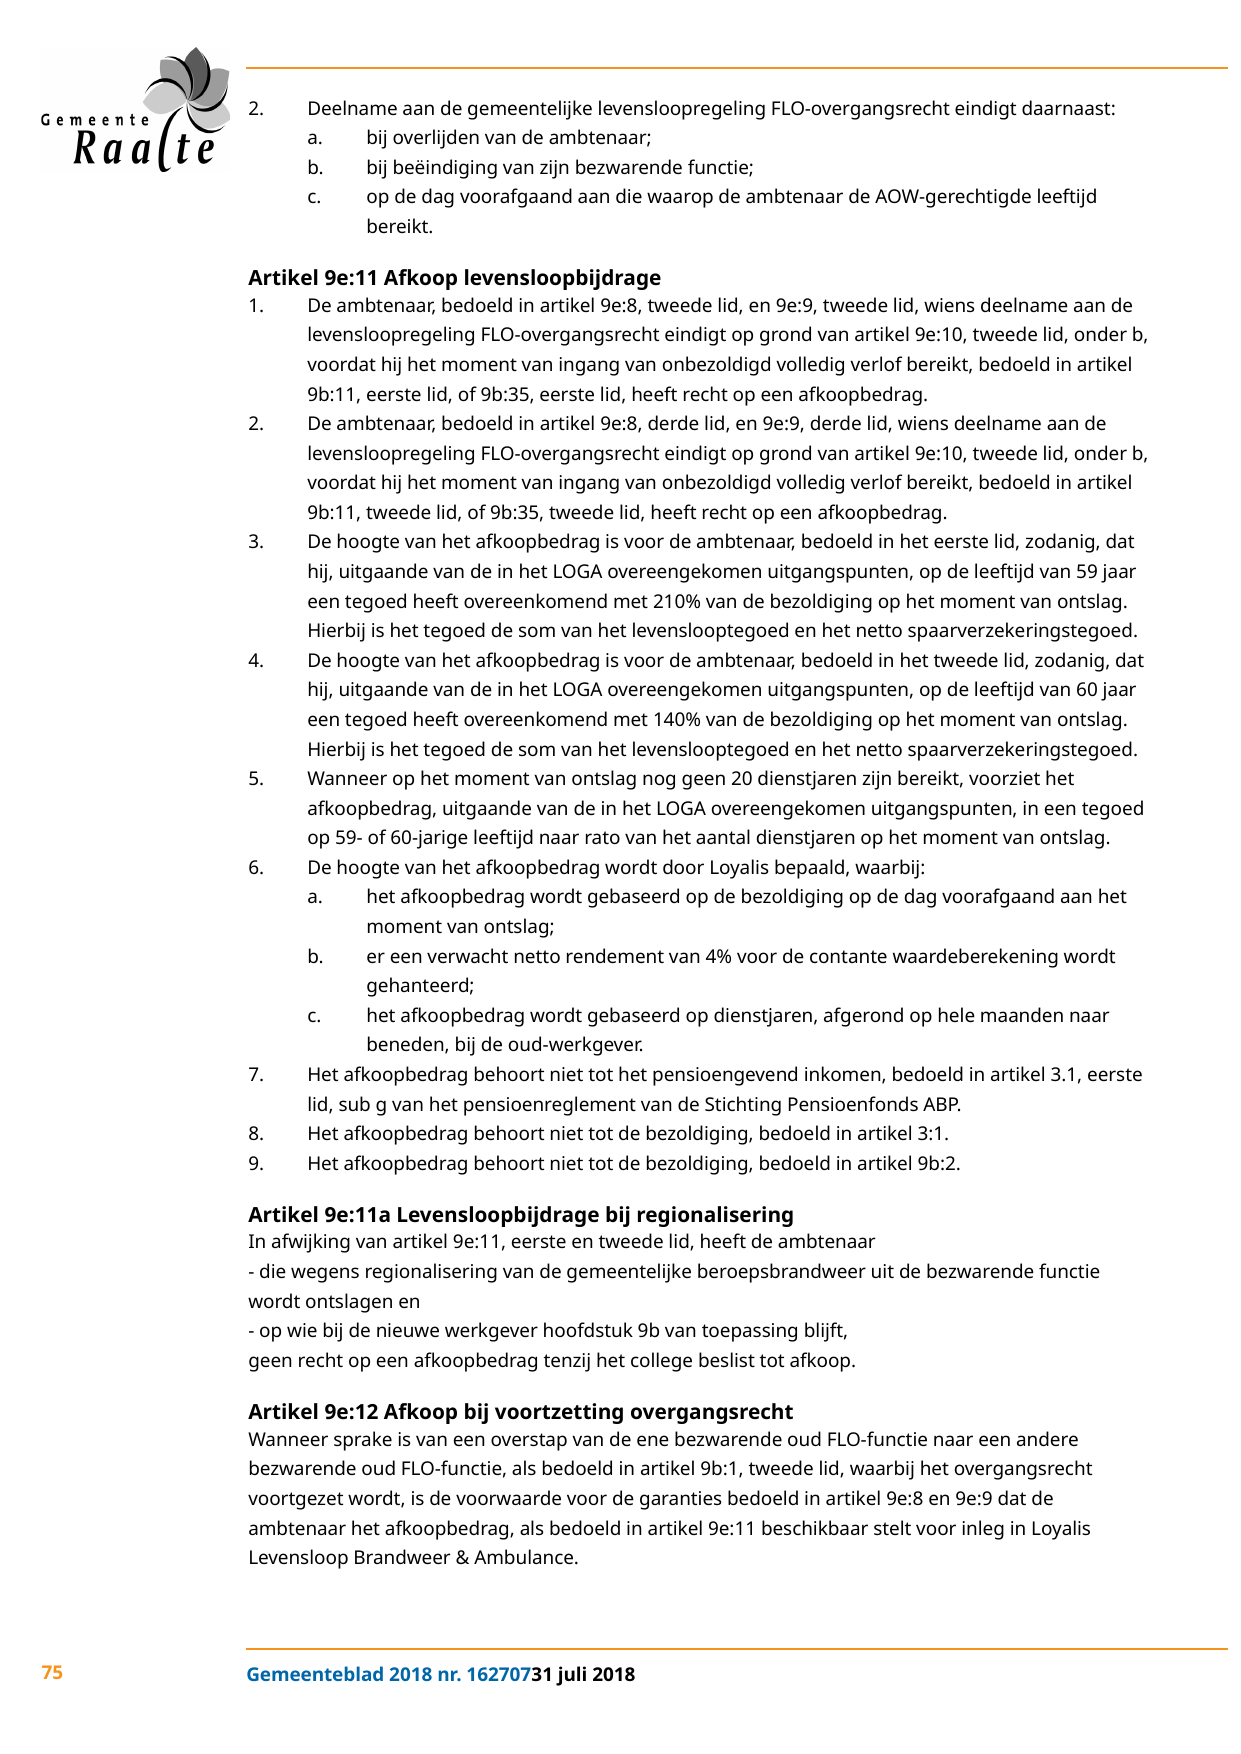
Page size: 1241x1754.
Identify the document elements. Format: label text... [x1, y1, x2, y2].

list het afkoopbedrag wordt gebaseerd op dienstjaren, afgerond op hele maanden naar beneden, bij de oud-werkgever. [307, 1002, 1152, 1057]
text Artikel 9e:11 Afkoop levensloopbijdrage [248, 263, 1152, 292]
text Artikel 9e:12 Afkoop bij voortzetting overgangsrecht [248, 1397, 1152, 1426]
text Wanneer sprake is van een overstap van de ene bezwarende oud FLO-functie naar een andere bezwarende oud FLO-functie, als bedoeld in artikel 9b:1, tweede lid, waarbij het overgangsrecht voortgezet wordt, is de voorwaarde voor de garanties bedoeld in artikel 9e:8 en 9e:9 dat de ambtenaar het afkoopbedrag, als bedoeld in artikel 9e:11 beschikbaar stelt voor inleg in Loyalis Levensloop Brandweer & Ambulance. [248, 1426, 1152, 1570]
list Deelname aan de gemeentelijke levensloopregeling FLO-overgangsrecht eindigt daarnaast: [248, 95, 1152, 121]
list bij overlijden van de ambtenaar; [307, 124, 1152, 150]
list Wanneer op het moment van ontslag nog geen 20 dienstjaren zijn bereikt, voorziet het afkoopbedrag, uitgaande van de in het LOGA overeengekomen uitgangspunten, in een tegoed op 59- of 60-jarige leeftijd naar rato van het aantal dienstjaren op het moment van ontslag. [248, 765, 1152, 850]
list er een verwacht netto rendement van 4% voor de contante waardeberekening wordt gehanteerd; [307, 943, 1152, 998]
text - op wie bij de nieuwe werkgever hoofdstuk 9b van toepassing blijft, [248, 1317, 1152, 1343]
picture [41, 47, 231, 172]
text Artikel 9e:11a Levensloopbijdrage bij regionalisering [248, 1200, 1152, 1229]
text - die wegens regionalisering van de gemeentelijke beroepsbrandweer uit de bezwarende functie wordt ontslagen en [248, 1258, 1152, 1314]
list Het afkoopbedrag behoort niet tot de bezoldiging, bedoeld in artikel 3:1. [248, 1120, 1152, 1146]
list De hoogte van het afkoopbedrag is voor de ambtenaar, bedoeld in het eerste lid, zodanig, dat hij, uitgaande van de in het LOGA overeengekomen uitgangspunten, op de leeftijd van 59 jaar een tegoed heeft overeenkomend met 210% van de bezoldiging op het moment van ontslag. Hierbij is het tegoed de som van het levenslooptegoed en het netto spaarverzekeringstegoed. [248, 529, 1152, 643]
list De ambtenaar, bedoeld in artikel 9e:8, derde lid, en 9e:9, derde lid, wiens deelname aan de levensloopregeling FLO-overgangsrecht eindigt op grond van artikel 9e:10, tweede lid, onder b, voordat hij het moment van ingang van onbezoldigd volledig verlof bereikt, bedoeld in artikel 9b:11, tweede lid, of 9b:35, tweede lid, heeft recht op een afkoopbedrag. [248, 410, 1152, 525]
list Het afkoopbedrag behoort niet tot het pensioengevend inkomen, bedoeld in artikel 3.1, eerste lid, sub g van het pensioenreglement van de Stichting Pensioenfonds ABP. [248, 1061, 1152, 1116]
text In afwijking van artikel 9e:11, eerste en tweede lid, heeft de ambtenaar [248, 1229, 1152, 1254]
list het afkoopbedrag wordt gebaseerd op de bezoldiging op de dag voorafgaand aan het moment van ontslag; [307, 884, 1152, 939]
list Het afkoopbedrag behoort niet tot de bezoldiging, bedoeld in artikel 9b:2. [248, 1150, 1152, 1176]
list De hoogte van het afkoopbedrag wordt door Loyalis bepaald, waarbij: [248, 854, 1152, 880]
list bij beëindiging van zijn bezwarende functie; [307, 154, 1152, 180]
list De hoogte van het afkoopbedrag is voor de ambtenaar, bedoeld in het tweede lid, zodanig, dat hij, uitgaande van de in het LOGA overeengekomen uitgangspunten, op de leeftijd van 60 jaar een tegoed heeft overeenkomend met 140% van de bezoldiging op het moment van ontslag. Hierbij is het tegoed de som van het levenslooptegoed en het netto spaarverzekeringstegoed. [248, 647, 1152, 761]
list De ambtenaar, bedoeld in artikel 9e:8, tweede lid, en 9e:9, tweede lid, wiens deelname aan de levensloopregeling FLO-overgangsrecht eindigt op grond van artikel 9e:10, tweede lid, onder b, voordat hij het moment van ingang van onbezoldigd volledig verlof bereikt, bedoeld in artikel 9b:11, eerste lid, of 9b:35, eerste lid, heeft recht op een afkoopbedrag. [248, 292, 1152, 406]
text geen recht op een afkoopbedrag tenzij het college beslist tot afkoop. [248, 1347, 1152, 1373]
list op de dag voorafgaand aan die waarop de ambtenaar de AOW-gerechtigde leeftijd bereikt. [307, 183, 1152, 239]
